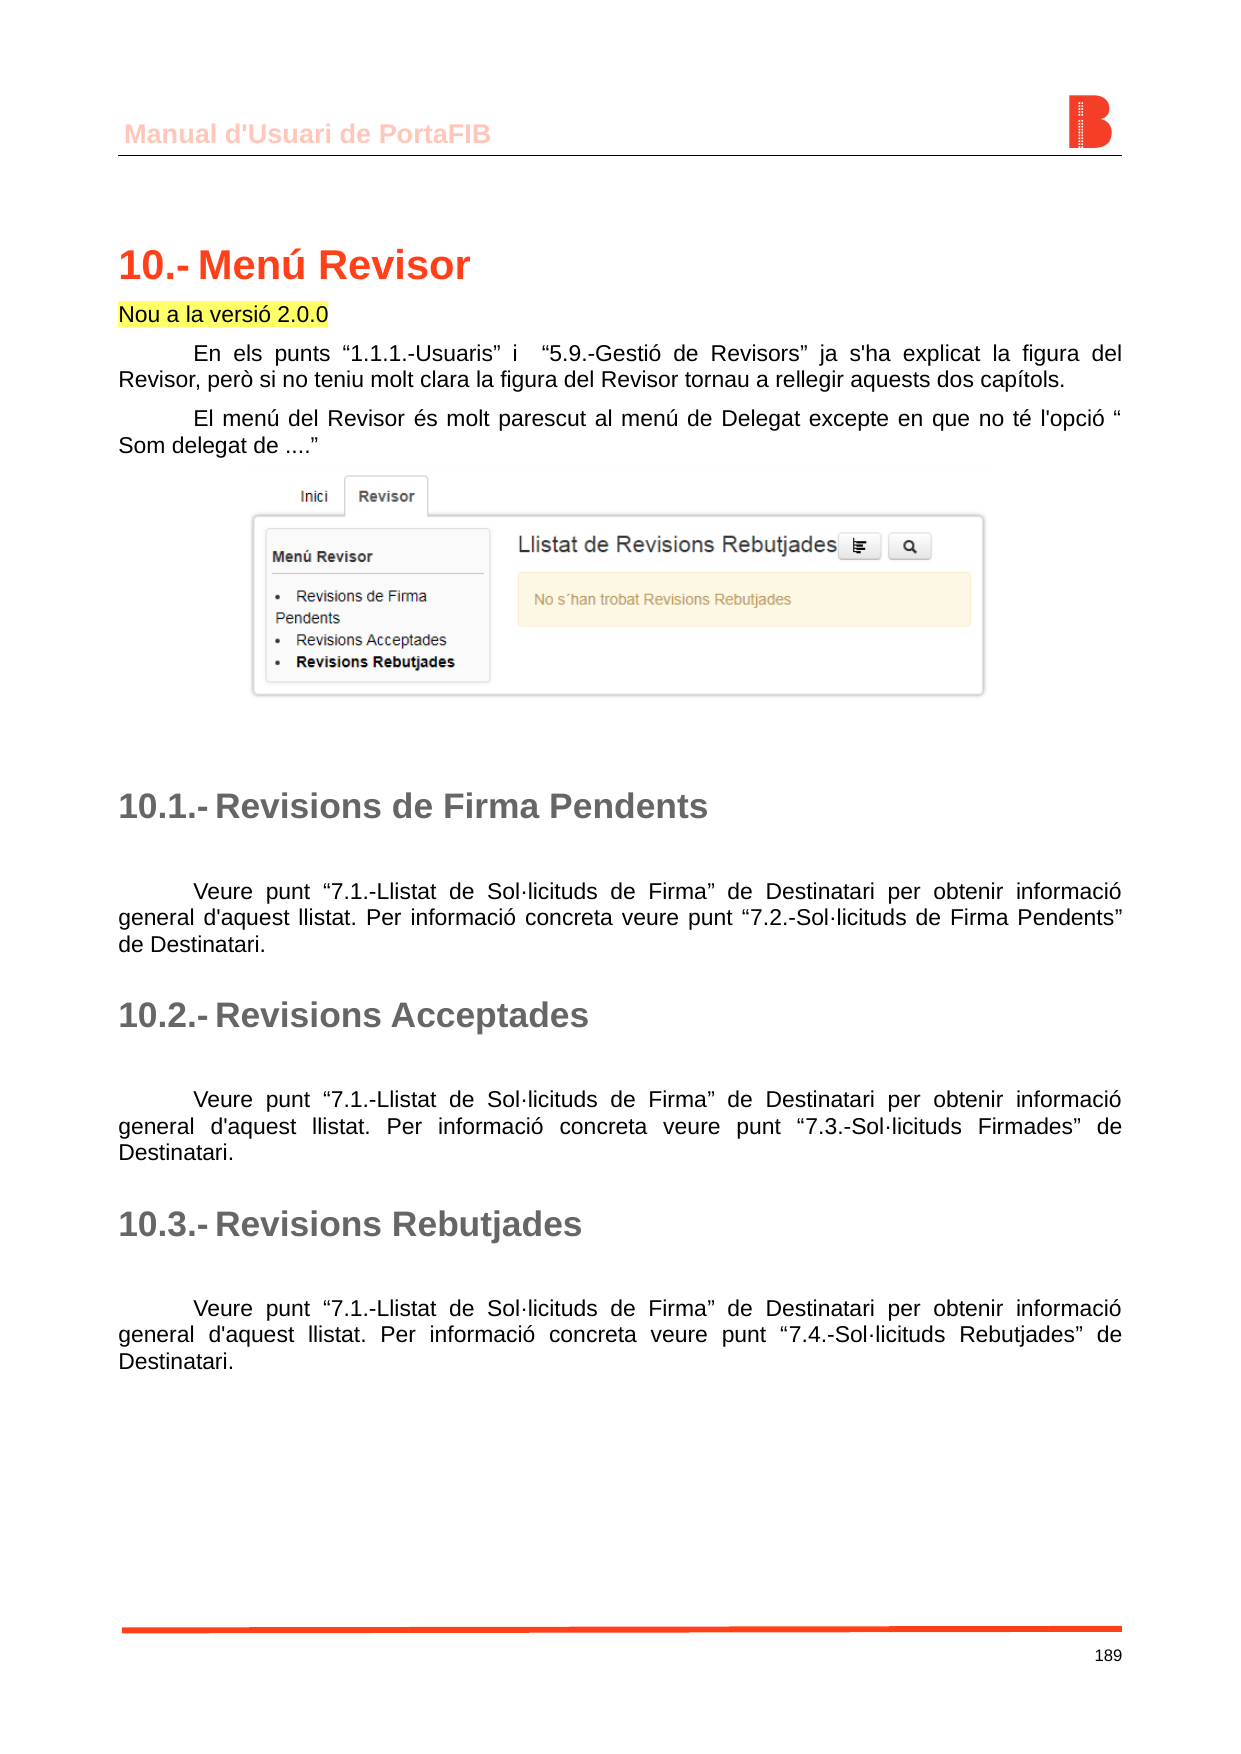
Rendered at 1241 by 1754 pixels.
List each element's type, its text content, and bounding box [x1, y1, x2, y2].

text Veure punt “7.1Llistat de Sol·licituds de Firma” de Destinatari per obtenir informació general d'aquest llistat. Per informació concreta veure punt “7.2Sol·licituds de Firma Pendents” de Destinatari. [118, 878, 1122, 957]
subtitle Revisions Rebutjades [118, 1203, 1122, 1244]
picture [247, 470, 993, 710]
text El menú del Revisor és molt parescut al menú de Delegat excepte en que no té l'opció “ Som delegat de ....” [118, 405, 1122, 458]
text Nou a la versió 2.0.0 [118, 301, 1122, 327]
text En els punts “1.1.1Usuaris” i “5.9Gestió de Revisors” ja s'ha explicat la figura del Revisor, però si no teniu molt clara la figura del Revisor tornau a rellegir aquests dos capítols. [118, 340, 1122, 393]
picture [1063, 94, 1117, 150]
subtitle Menú Revisor [118, 241, 1122, 289]
subtitle Revisions Acceptades [118, 994, 1122, 1035]
text Veure punt “7.1Llistat de Sol·licituds de Firma” de Destinatari per obtenir informació general d'aquest llistat. Per informació concreta veure punt “7.4Sol·licituds Rebutjades” de Destinatari. [118, 1295, 1122, 1374]
text Veure punt “7.1Llistat de Sol·licituds de Firma” de Destinatari per obtenir informació general d'aquest llistat. Per informació concreta veure punt “7.3Sol·licituds Firmades” de Destinatari. [118, 1086, 1122, 1166]
subtitle Revisions de Firma Pendents [118, 786, 1122, 826]
